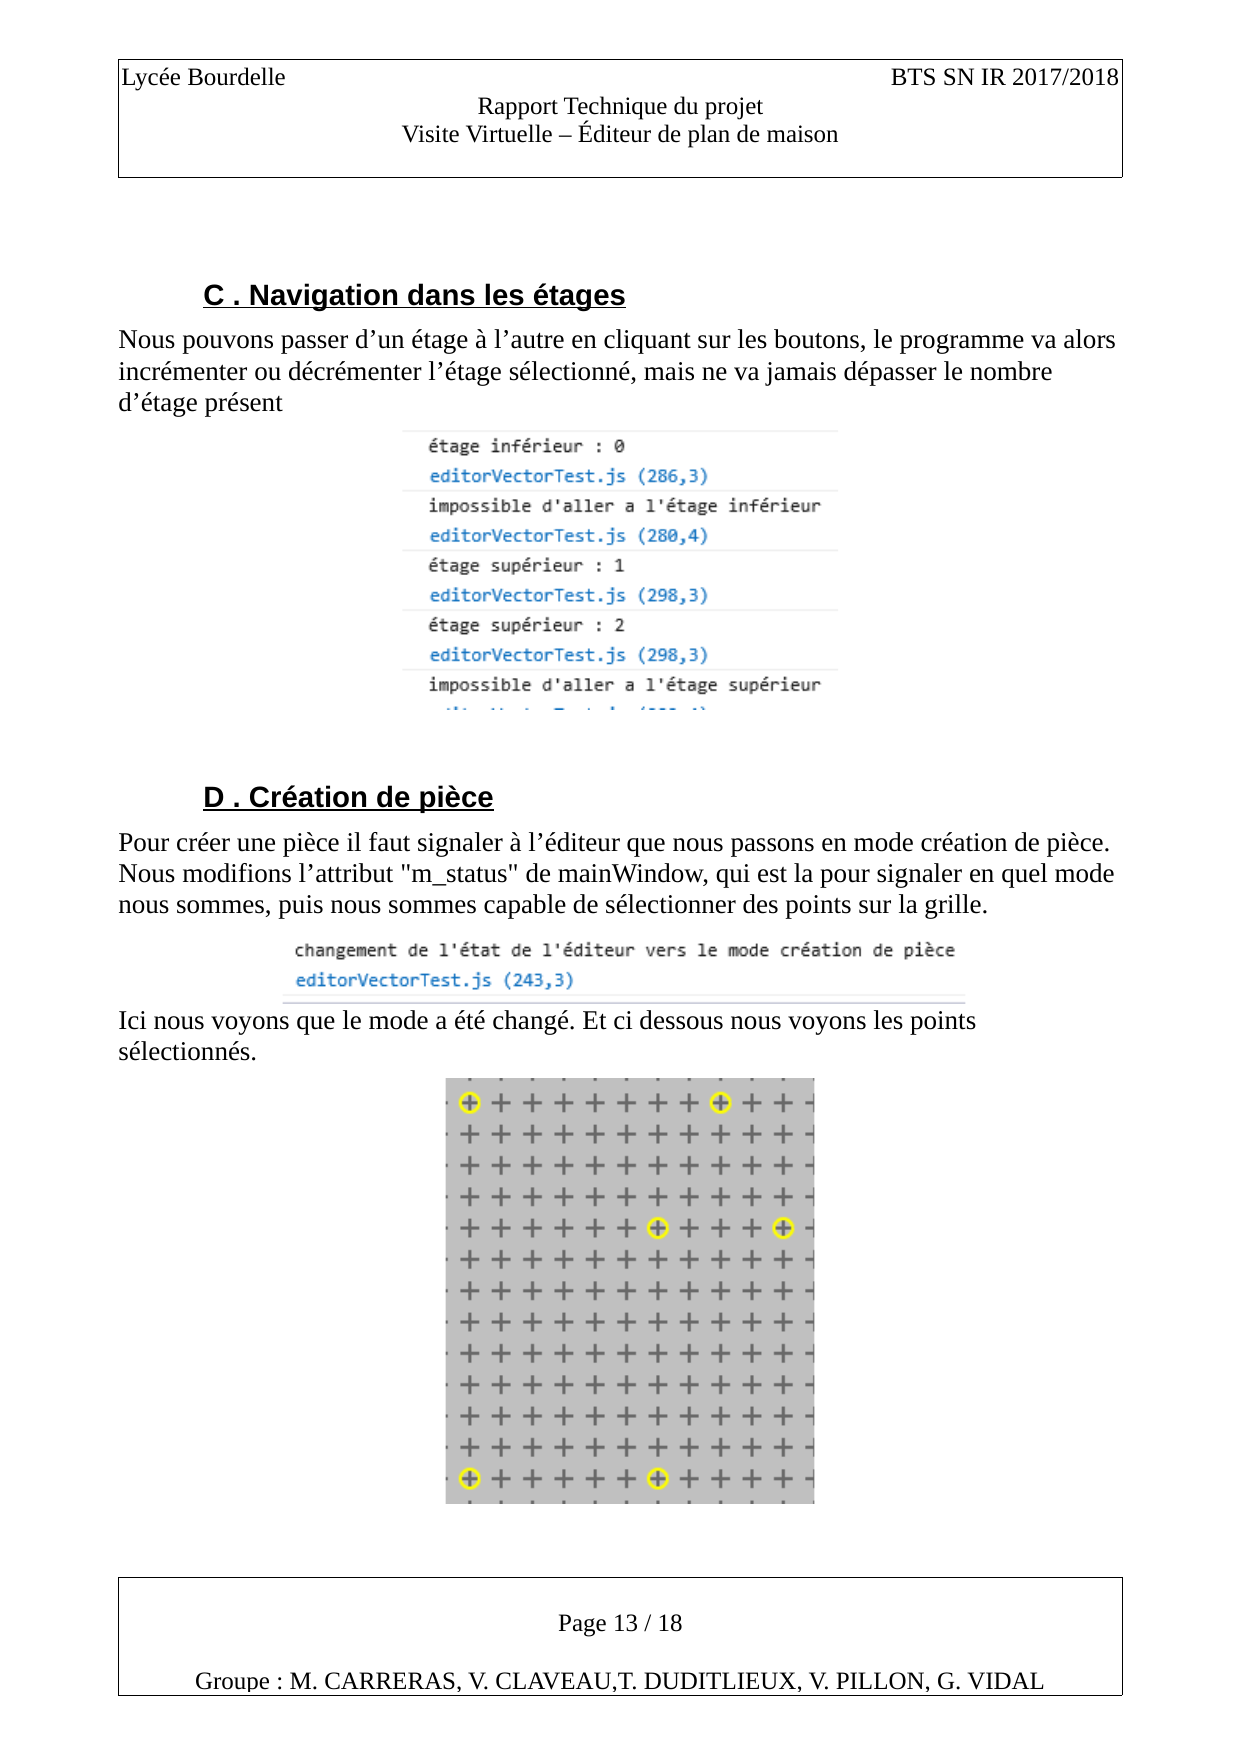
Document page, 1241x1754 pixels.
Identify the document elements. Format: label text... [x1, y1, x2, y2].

text Pour créer une pièce il faut signaler à l’éditeur que nous passons en mode création de pièce. Nous modifions l’attribut "m_status" de mainWindow, qui est la pour signaler en quel mode nous sommes, puis nous sommes capable de sélectionner des points sur la grille. [118, 826, 1122, 920]
subtitle D . Création de pièce [203, 780, 1122, 814]
subtitle C . Navigation dans les étages [203, 277, 1122, 311]
picture [445, 1078, 815, 1504]
text Nous pouvons passer d’un étage à l’autre en cliquant sur les boutons, le programme va alors incrémenter ou décrémenter l’étage sélectionné, mais ne va jamais dépasser le nombre d’étage présent [118, 324, 1122, 417]
picture [282, 936, 966, 1004]
text Ici nous voyons que le mode a été changé. Et ci dessous nous voyons les points sélectionnés. [118, 1004, 1122, 1066]
picture [402, 429, 839, 710]
